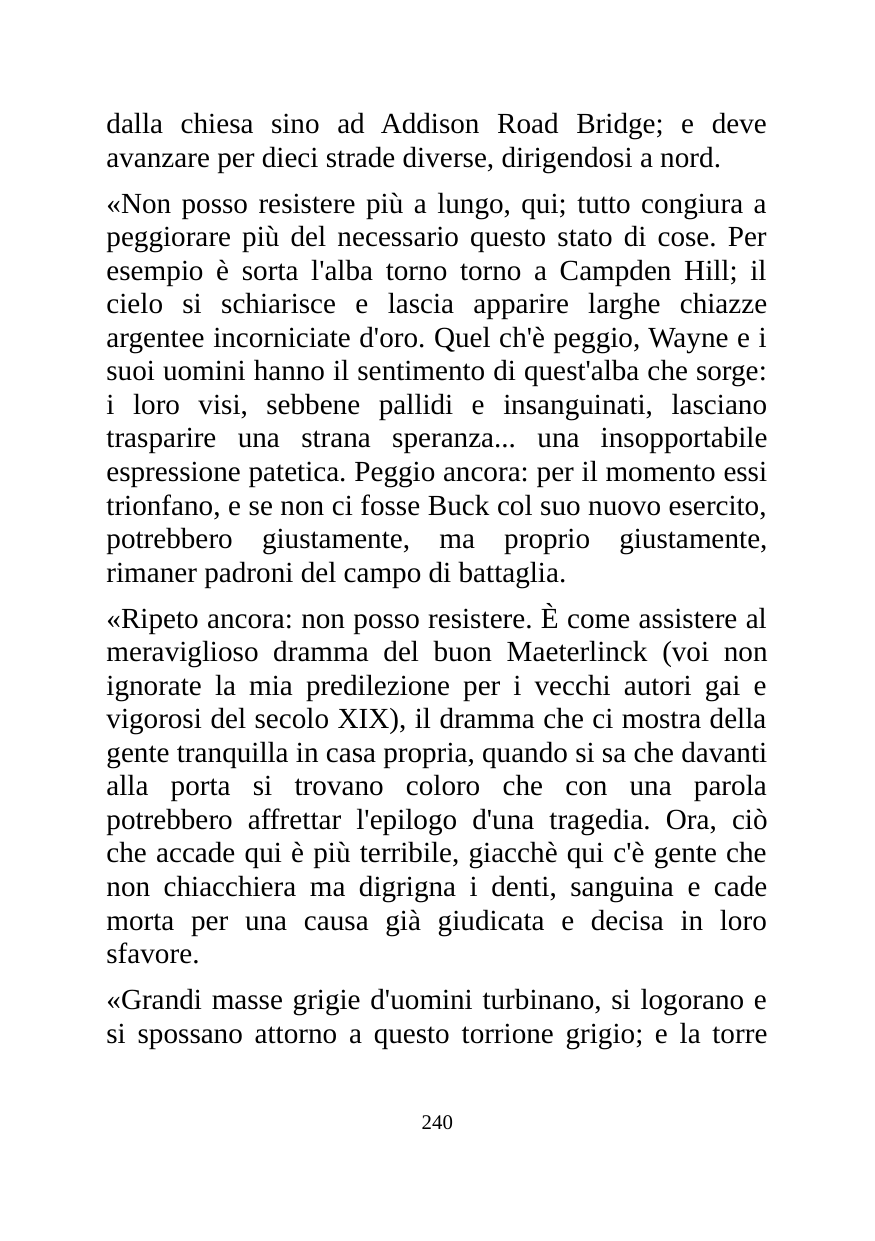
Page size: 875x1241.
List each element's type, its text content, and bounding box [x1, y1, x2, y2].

text «Non posso resistere più a lungo, qui; tutto congiura a peggiorare più del necessario questo stato di cose. Per esempio è sorta l'alba torno torno a Campden Hill; il cielo si schiarisce e lascia apparire larghe chiazze argentee incorniciate d'oro. Quel ch'è peggio, Wayne e i suoi uomini hanno il sentimento di quest'alba che sorge: i loro visi, sebbene pallidi e insanguinati, lasciano trasparire una strana speranza... una insopportabile espressione patetica. Peggio ancora: per il momento essi trionfano, e se non ci fosse Buck col suo nuovo esercito, potrebbero giustamente, ma proprio giustamente, rimaner padroni del campo di battaglia. [106, 186, 768, 588]
text «Grandi masse grigie d'uomini turbinano, si logorano e si spossano attorno a questo torrione grigio; e la torre [106, 982, 768, 1049]
text dalla chiesa sino ad Addison Road Bridge; e deve avanzare per dieci strade diverse, dirigendosi a nord. [106, 106, 768, 173]
text «Ripeto ancora: non posso resistere. È come assistere al meraviglioso dramma del buon Maeterlinck (voi non ignorate la mia predilezione per i vecchi autori gai e vigorosi del secolo XIX), il dramma che ci mostra della gente tranquilla in casa propria, quando si sa che davanti alla porta si trovano coloro che con una parola potrebbero affrettar l'epilogo d'una tragedia. Ora, ciò che accade qui è più terribile, giacchè qui c'è gente che non chiacchiera ma digrigna i denti, sanguina e cade morta per una causa già giudicata e decisa in loro sfavore. [106, 601, 768, 970]
